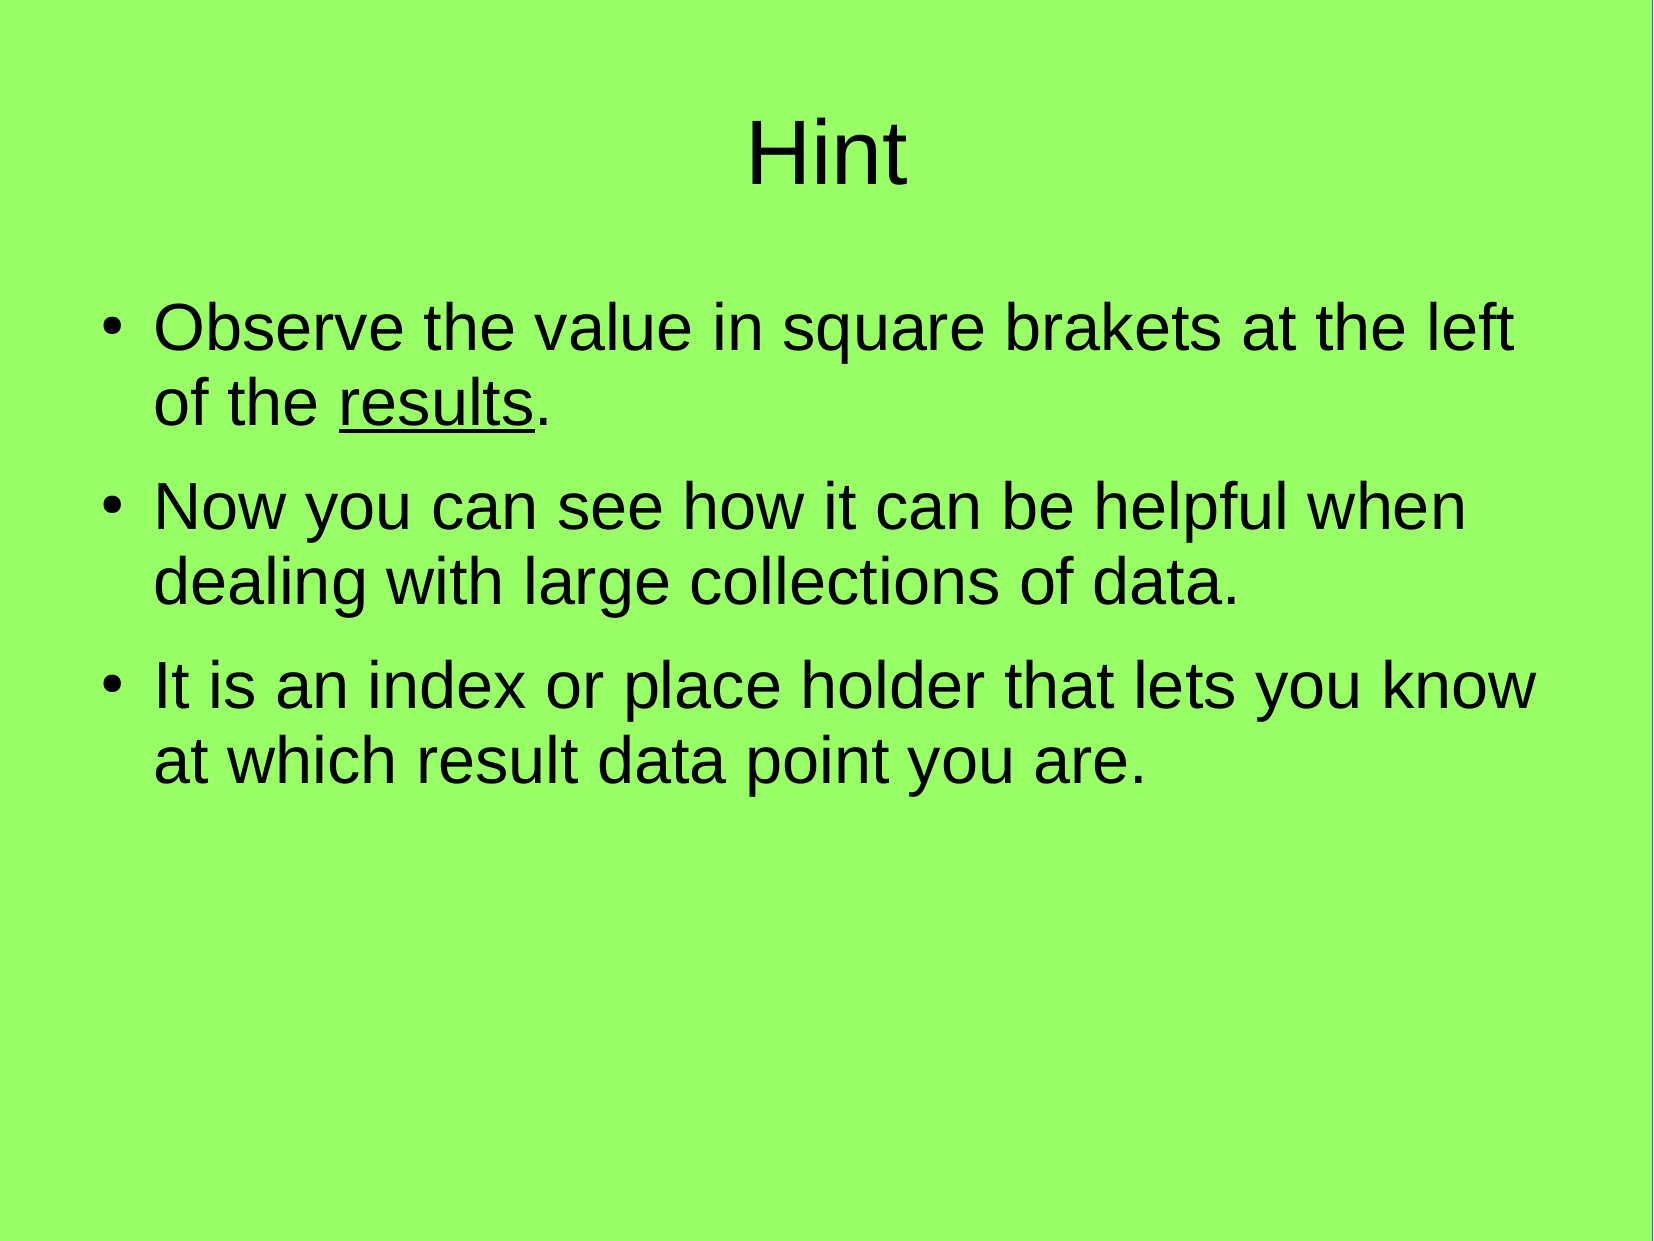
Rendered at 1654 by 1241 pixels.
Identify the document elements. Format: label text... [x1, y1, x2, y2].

title Hint [82, 49, 1571, 257]
text_box [0, 0, 1653, 1241]
list Observe the value in square brakets at the left of the results. Now you can see how it can be helpful when dealing with large collections of data. It is an index or place holder that lets you know at which result data point you are. [82, 290, 1571, 1170]
